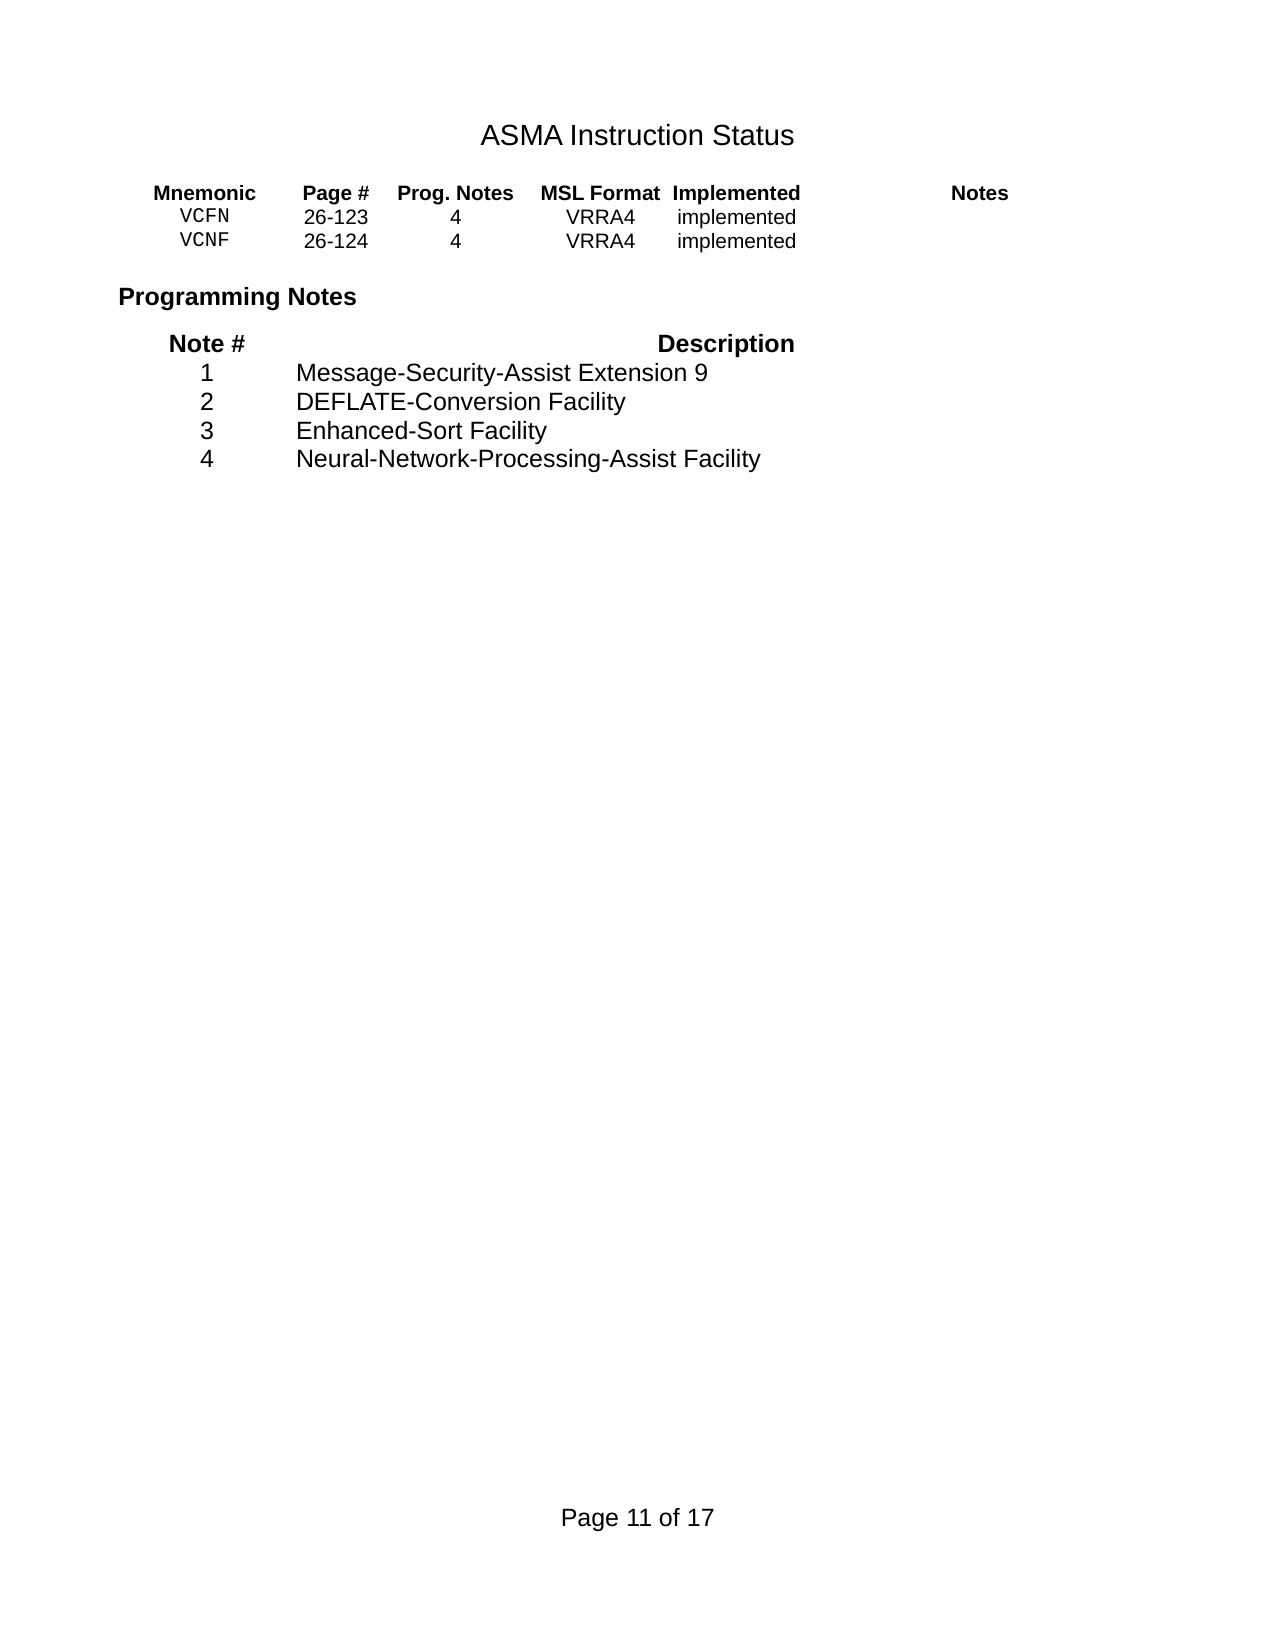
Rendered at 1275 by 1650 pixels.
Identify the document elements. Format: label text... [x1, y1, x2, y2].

table_cell VRRA4 [530, 229, 671, 253]
table_cell VRRA4 [530, 205, 671, 229]
table_cell 26-123 [291, 205, 381, 229]
table_header Note # [118, 329, 296, 358]
table_cell 4 [118, 444, 296, 473]
table_cell DEFLATE-Conversion Facility [296, 387, 1157, 416]
table_cell VCFN [118, 205, 291, 229]
table_cell 4 [381, 229, 530, 253]
text Programming Notes [118, 282, 1157, 311]
table_cell 1 [118, 358, 296, 387]
table_cell 26-124 [291, 229, 381, 253]
table_cell 3 [118, 416, 296, 444]
table_cell 2 [118, 387, 296, 416]
table_cell implemented [671, 229, 803, 253]
table_header Page # [291, 181, 381, 205]
table_header MSL Format [530, 181, 671, 205]
table_cell Neural-Network-Processing-Assist Facility [296, 444, 1157, 473]
table_header Mnemonic [118, 181, 291, 205]
table_cell Message-Security-Assist Extension 9 [296, 358, 1157, 387]
table_cell [803, 205, 1157, 229]
table_cell [803, 229, 1157, 253]
table_cell Enhanced-Sort Facility [296, 416, 1157, 444]
table_header Implemented [671, 181, 803, 205]
table_header Notes [803, 181, 1157, 205]
table_cell VCNF [118, 229, 291, 253]
table_cell 4 [381, 205, 530, 229]
table_header Prog. Notes [381, 181, 530, 205]
table_cell implemented [671, 205, 803, 229]
table_header Description [296, 329, 1157, 358]
